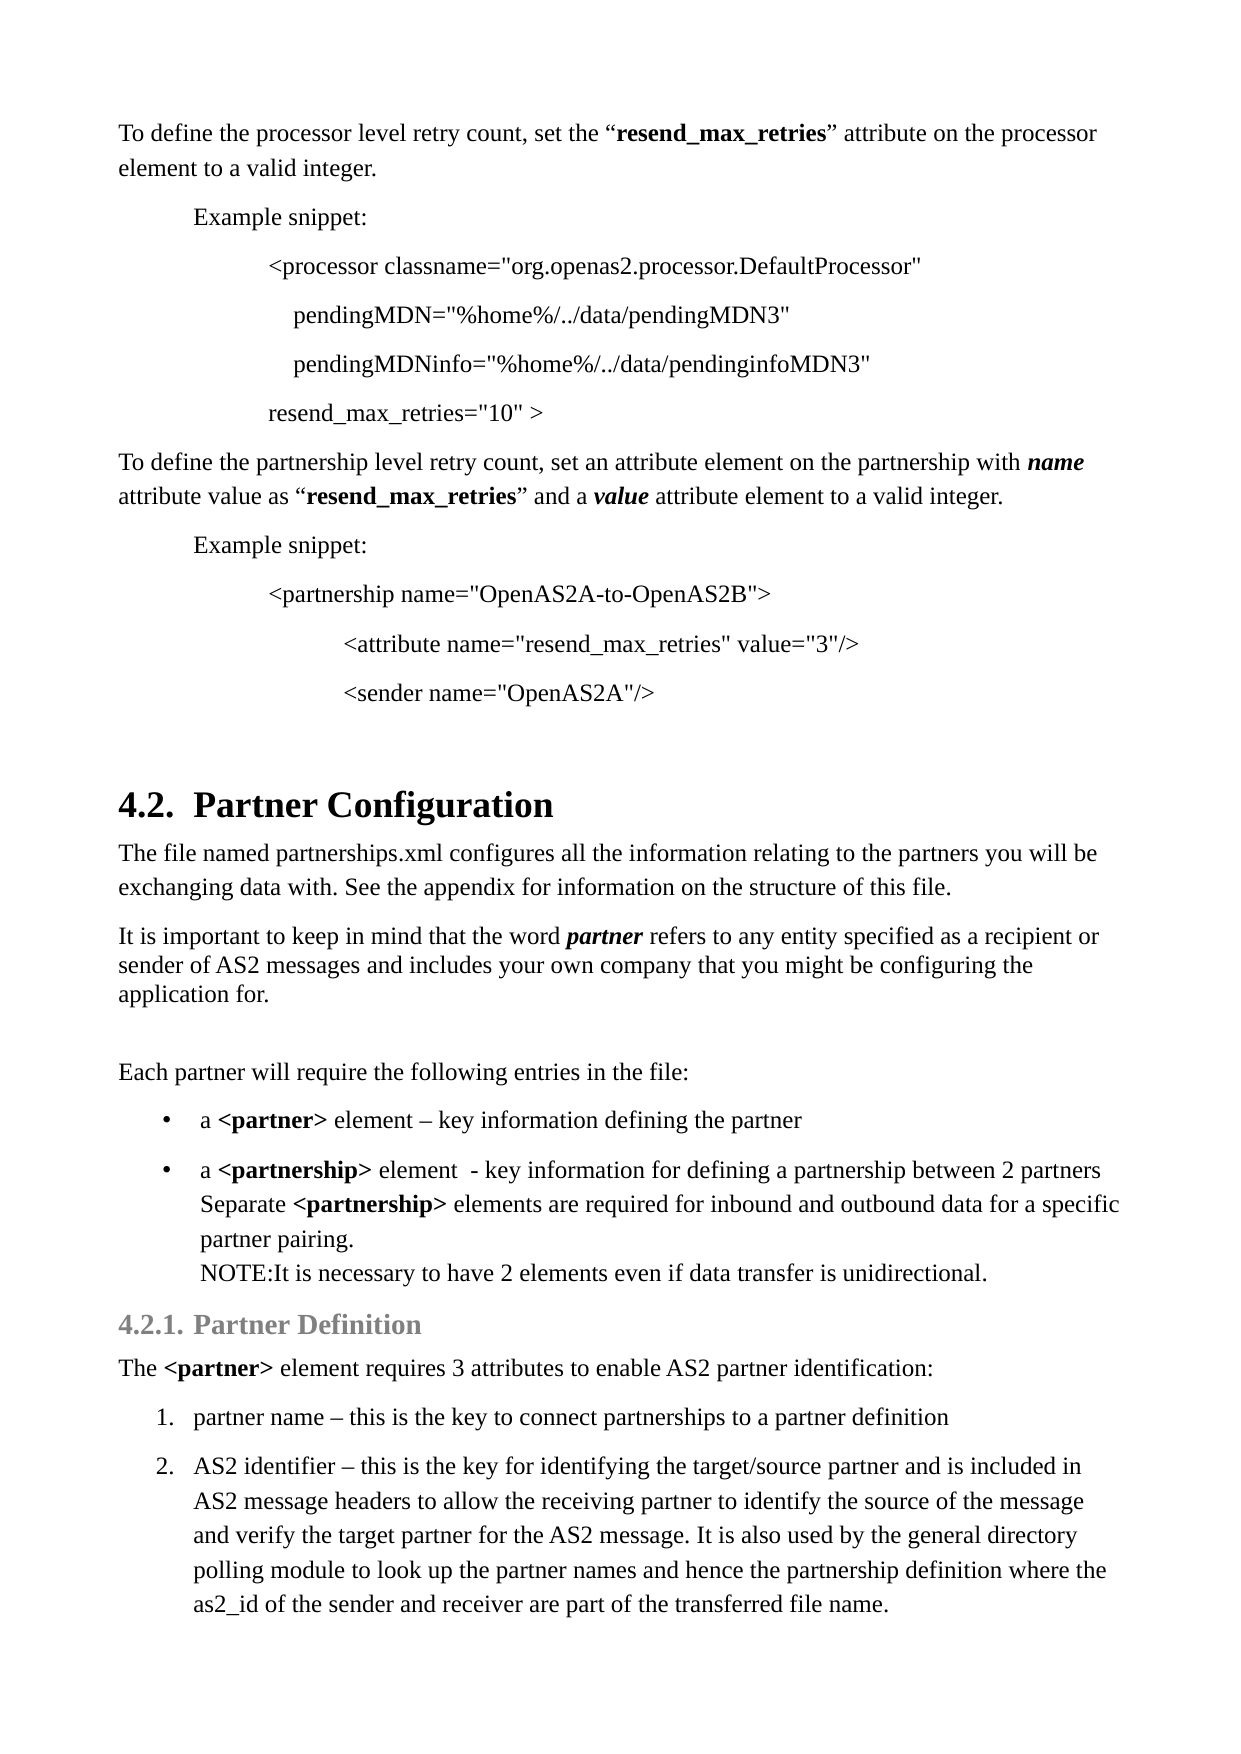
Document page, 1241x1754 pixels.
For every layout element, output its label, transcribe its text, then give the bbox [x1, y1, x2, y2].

subtitle Partner Definition [118, 1307, 1122, 1341]
text To define the processor level retry count, set the “resend_max_retries” attribute on the processor element to a valid integer. [118, 118, 1122, 181]
text <partnership name="OpenAS2A-to-OpenAS2B"> [193, 579, 1122, 608]
list AS2 identifier – this is the key for identifying the target/source partner and is included in AS2 message headers to allow the receiving partner to identify the source of the message and verify the target partner for the AS2 message. It is also used by the general directory polling module to look up the partner names and hence the partnership definition where the as2_id of the sender and receiver are part of the transferred file name. [156, 1451, 1122, 1618]
text resend_max_retries="10" > [193, 398, 1122, 427]
text Example snippet: [193, 531, 1122, 559]
text It is important to keep in mind that the word partner refers to any entity specified as a recipient or sender of AS2 messages and includes your own company that you might be configuring the application for. [118, 921, 1122, 1007]
text pendingMDNinfo="%home%/../data/pendinginfoMDN3" [193, 349, 1122, 378]
subtitle Partner Configuration [118, 782, 1122, 825]
text Each partner will require the following entries in the file: [118, 1057, 1122, 1085]
text Example snippet: [193, 202, 1122, 230]
text <attribute name="resend_max_retries" value="3"/> [193, 629, 1122, 657]
text The <partner> element requires 3 attributes to enable AS2 partner identification: [118, 1353, 1122, 1382]
text To define the partnership level retry count, set an attribute element on the partnership with name attribute value as “resend_max_retries” and a value attribute element to a valid integer. [118, 447, 1122, 510]
list a <partner> element – key information defining the partner [162, 1106, 1122, 1134]
text <sender name="OpenAS2A"/> [193, 678, 1122, 706]
list partner name – this is the key to connect partnerships to a partner definition [156, 1402, 1122, 1431]
text The file named partnerships.xml configures all the information relating to the partners you will be exchanging data with. See the appendix for information on the structure of this file. [118, 838, 1122, 901]
text pendingMDN="%home%/../data/pendingMDN3" [193, 300, 1122, 328]
text <processor classname="org.openas2.processor.DefaultProcessor" [193, 251, 1122, 279]
list a <partnership> element - key information for defining a partnership between 2 partners Separate <partnership> elements are required for inbound and outbound data for a specific partner pairing. NOTE:It is necessary to have 2 elements even if data transfer is unidirectional. [162, 1155, 1122, 1287]
